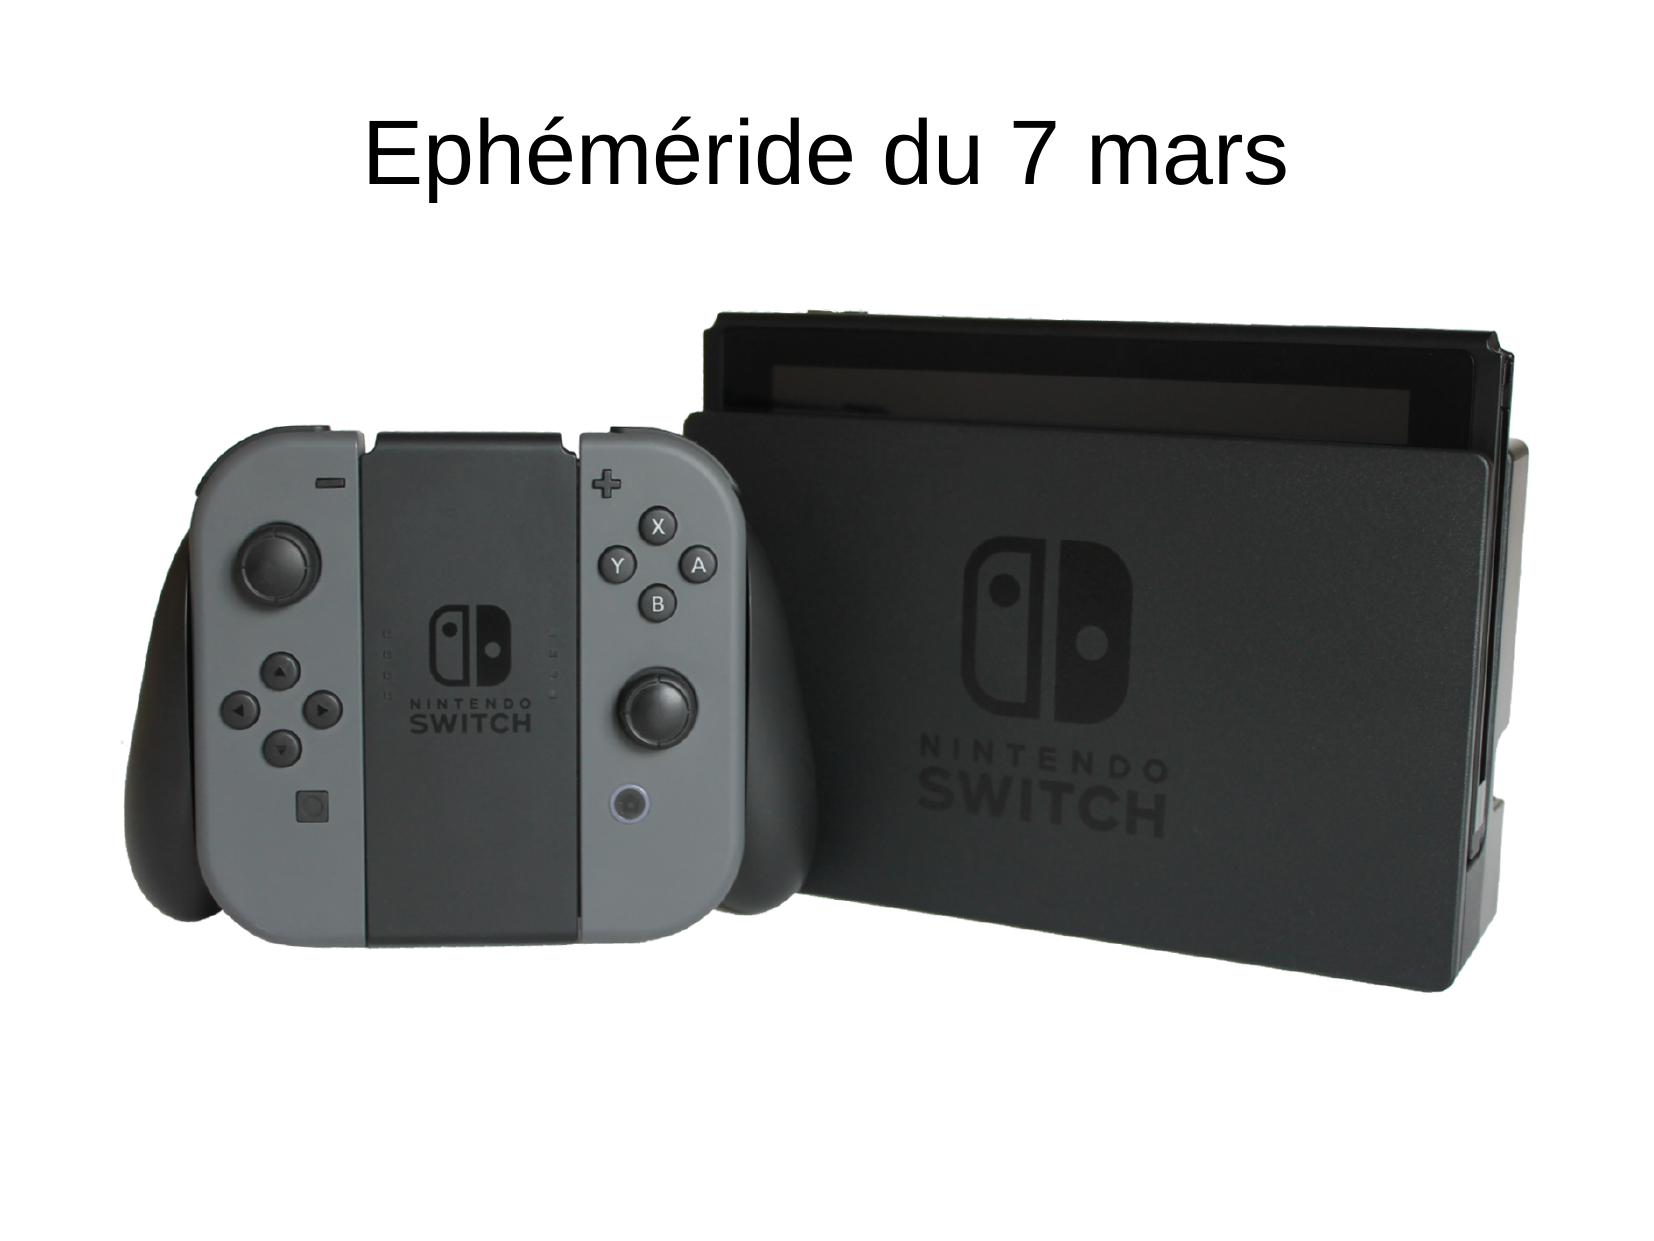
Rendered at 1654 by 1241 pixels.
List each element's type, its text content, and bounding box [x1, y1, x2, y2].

title Ephéméride du 7 mars [82, 49, 1571, 257]
picture [82, 299, 1571, 1000]
